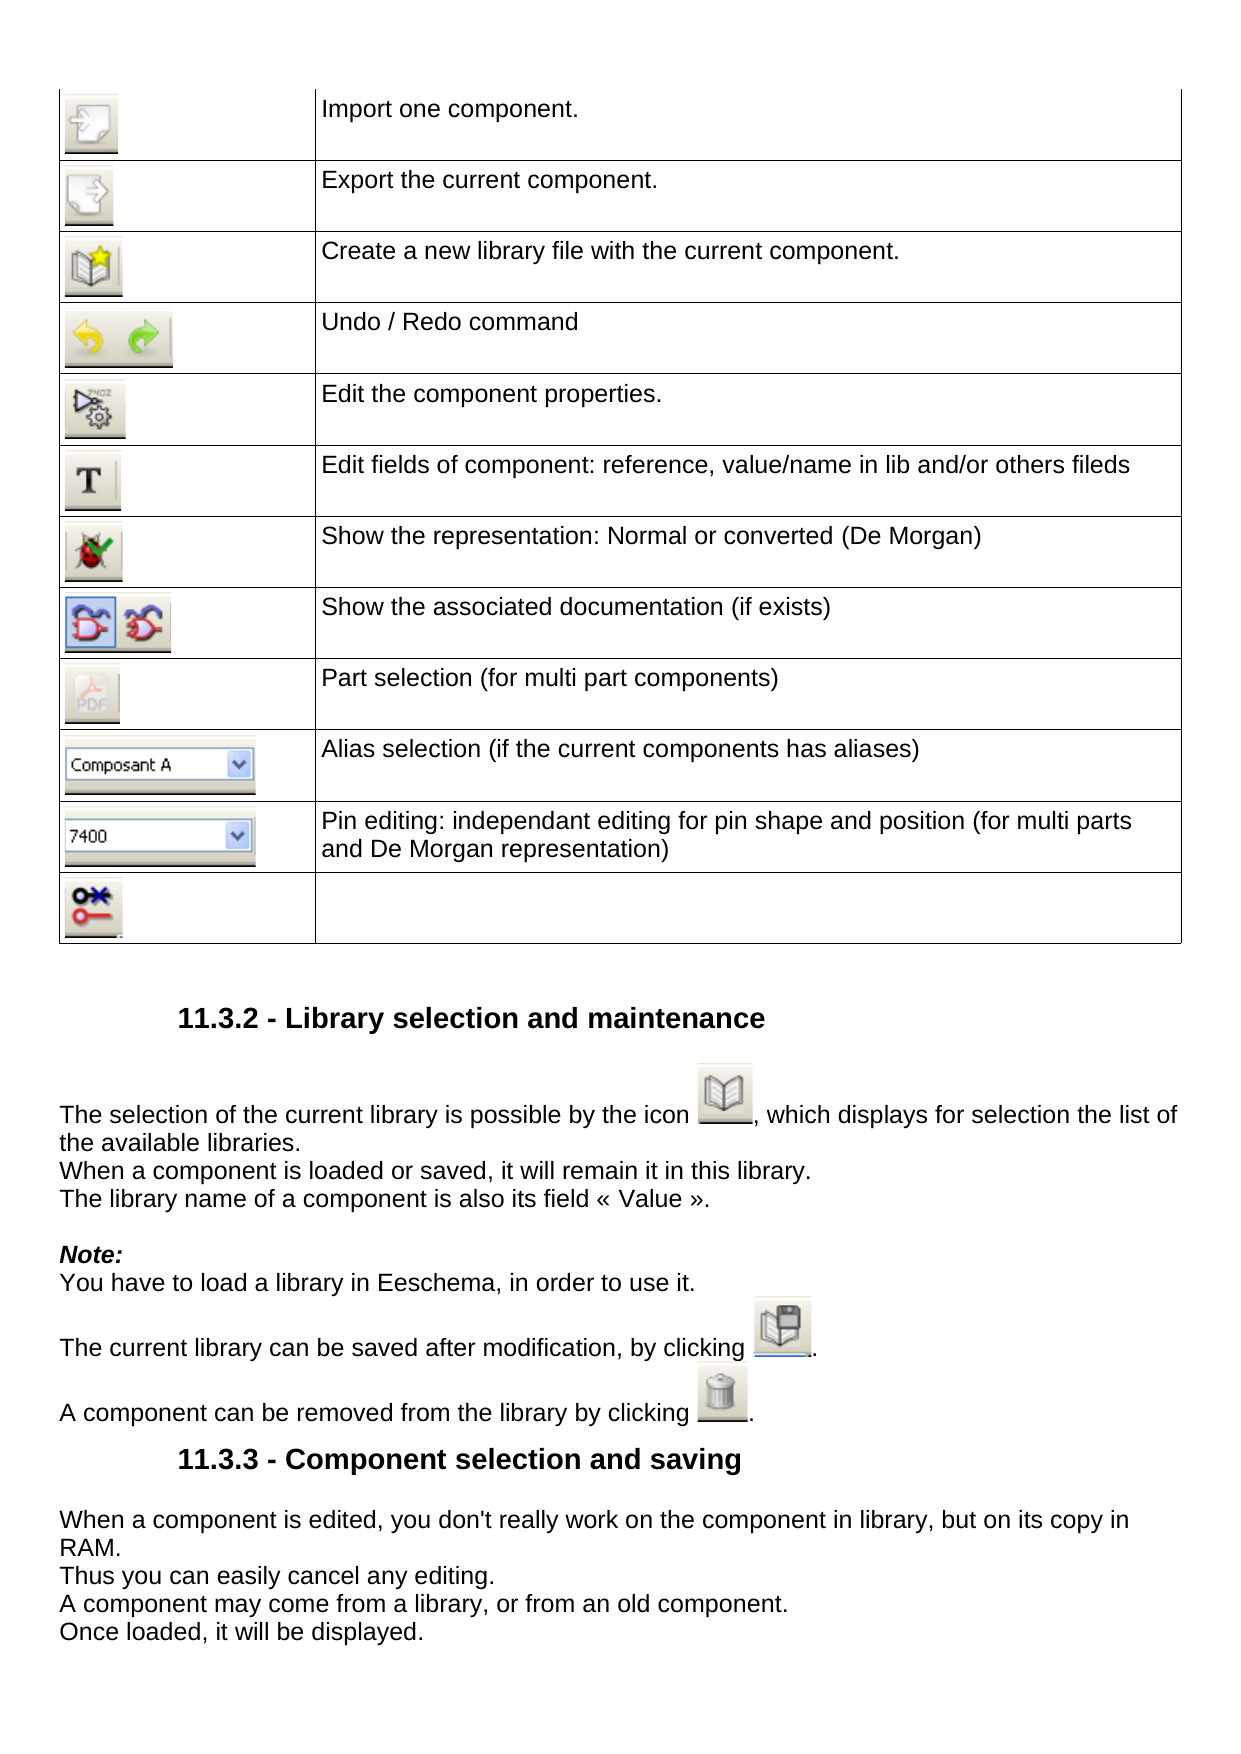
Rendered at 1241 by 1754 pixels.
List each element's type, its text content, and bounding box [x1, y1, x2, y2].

text Once loaded, it will be displayed. [59, 1617, 1181, 1646]
table_cell [60, 517, 315, 587]
picture [64, 735, 256, 795]
picture [64, 592, 172, 653]
table_cell [60, 659, 315, 729]
picture [64, 165, 114, 226]
subtitle Library selection and maintenance [177, 1002, 1181, 1034]
table_cell Pin editing: independant editing for pin shape and position (for multi parts and De Morgan representation) [316, 802, 1181, 872]
table_cell [60, 303, 315, 373]
picture [64, 308, 173, 368]
table_cell [60, 446, 315, 516]
picture [64, 663, 120, 724]
text A component may come from a library, or from an old component. [59, 1589, 1181, 1617]
table_cell Alias selection (if the current components has aliases) [316, 730, 1181, 801]
table_cell [316, 873, 1181, 943]
text The selection of the current library is possible by the icon , which displays for selection the list of the available libraries. [59, 1064, 1181, 1157]
text Note: [59, 1241, 1181, 1269]
table_cell [60, 232, 315, 302]
picture [753, 1296, 812, 1357]
table_cell [60, 89, 315, 160]
text A component can be removed from the library by clicking . [59, 1362, 1181, 1427]
picture [64, 379, 126, 439]
subtitle Component selection and saving [177, 1443, 1181, 1476]
table_cell Create a new library file with the current component. [316, 232, 1181, 302]
picture [697, 1063, 753, 1124]
table_cell [60, 588, 315, 658]
table_cell Show the associated documentation (if exists) [316, 588, 1181, 658]
table_cell Edit fields of component: reference, value/name in lib and/or others fileds [316, 446, 1181, 516]
picture [64, 94, 118, 154]
table_cell [60, 730, 315, 801]
picture [64, 521, 123, 582]
table_cell Import one component. [316, 89, 1181, 160]
table_cell Edit the component properties. [316, 374, 1181, 445]
text When a component is loaded or saved, it will remain it in this library. [59, 1157, 1181, 1185]
picture [697, 1361, 748, 1422]
text Thus you can easily cancel any editing. [59, 1561, 1181, 1589]
table_cell [60, 161, 315, 231]
text You have to load a library in Eeschema, in order to use it. [59, 1269, 1181, 1297]
text When a component is edited, you don't really work on the component in library, but on its copy in RAM. [59, 1505, 1181, 1561]
table_cell Part selection (for multi part components) [316, 659, 1181, 729]
picture [64, 806, 256, 867]
table_cell Undo / Redo command [316, 303, 1181, 373]
text The library name of a component is also its field « Value ». [59, 1185, 1181, 1213]
table_cell [60, 374, 315, 445]
picture [64, 877, 123, 938]
table_cell Show the representation: Normal or converted (De Morgan) [316, 517, 1181, 587]
table_cell Export the current component. [316, 161, 1181, 231]
table_cell [60, 873, 315, 943]
text The current library can be saved after modification, by clicking . [59, 1297, 1181, 1362]
table_cell [60, 802, 315, 872]
picture [64, 450, 122, 511]
picture [64, 236, 123, 297]
